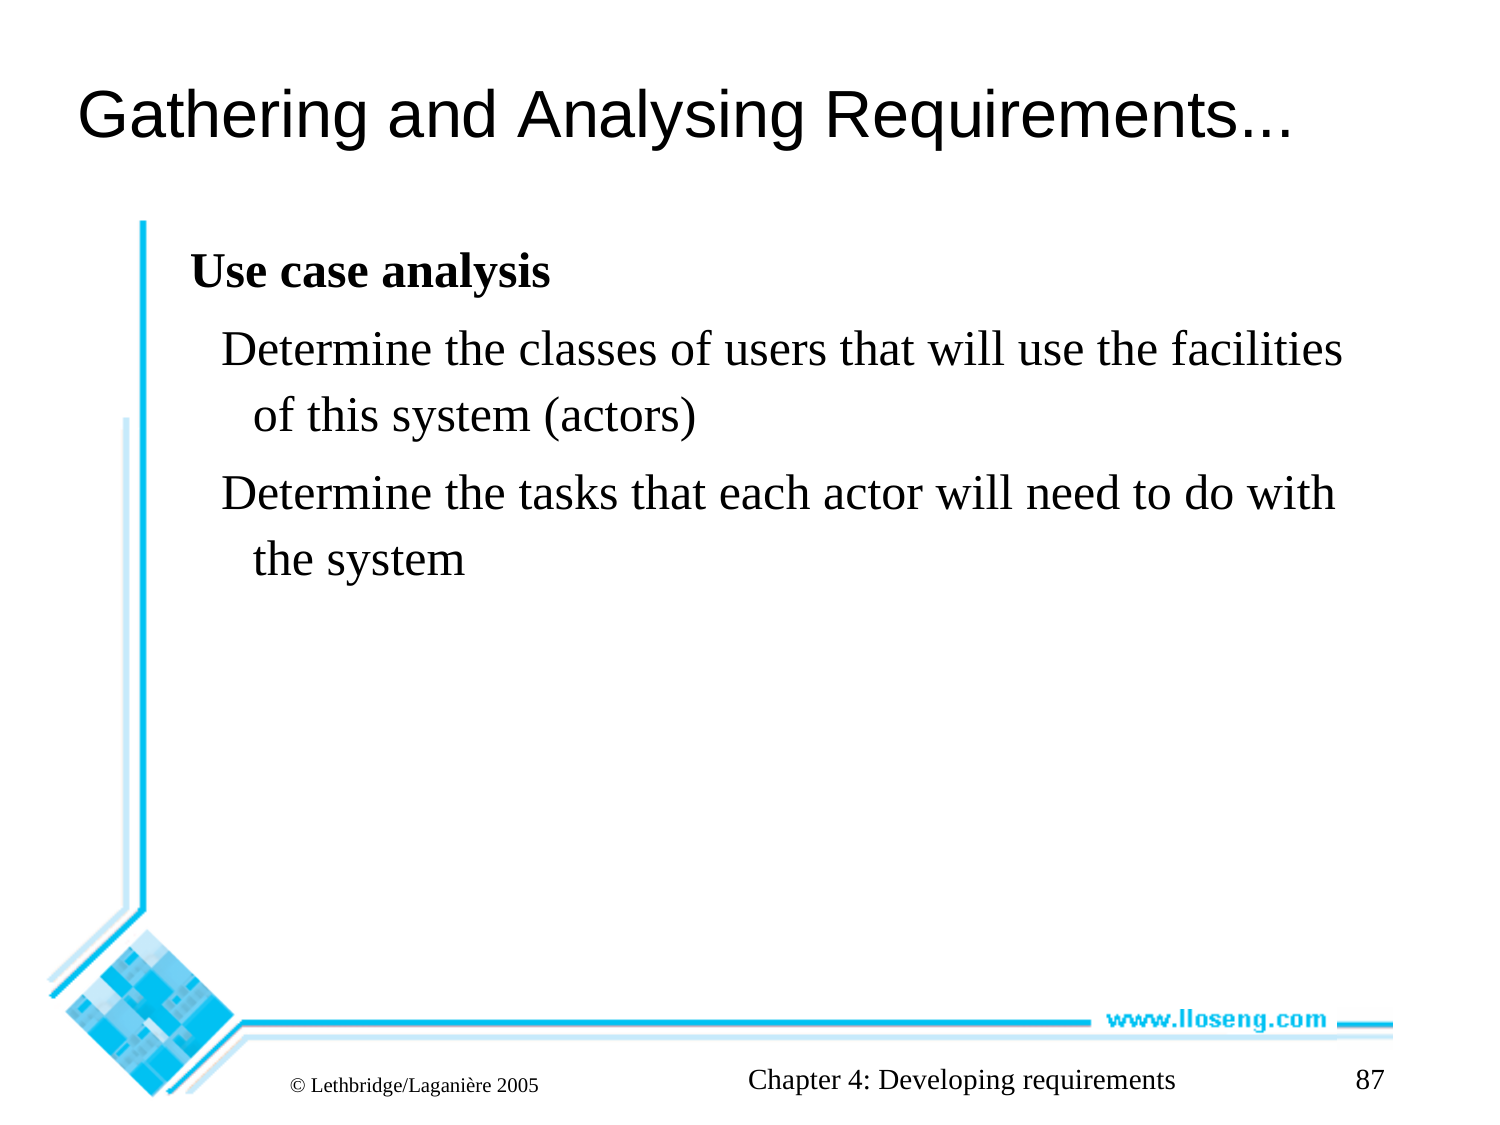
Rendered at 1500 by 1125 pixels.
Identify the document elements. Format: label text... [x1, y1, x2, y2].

title Gathering and Analysing Requirements... [62, 37, 1413, 188]
text_box Chapter 4: Developing requirements [624, 1050, 1300, 1125]
picture [35, 209, 1393, 1099]
text_box © Lethbridge/Laganière 2005 [275, 1062, 601, 1125]
list Use case analysis Determine the classes of users that will use the facilities of this system (actors) Determine the tasks that each actor will need to do with the system [174, 224, 1413, 1013]
text_box [1325, 1050, 1401, 1125]
